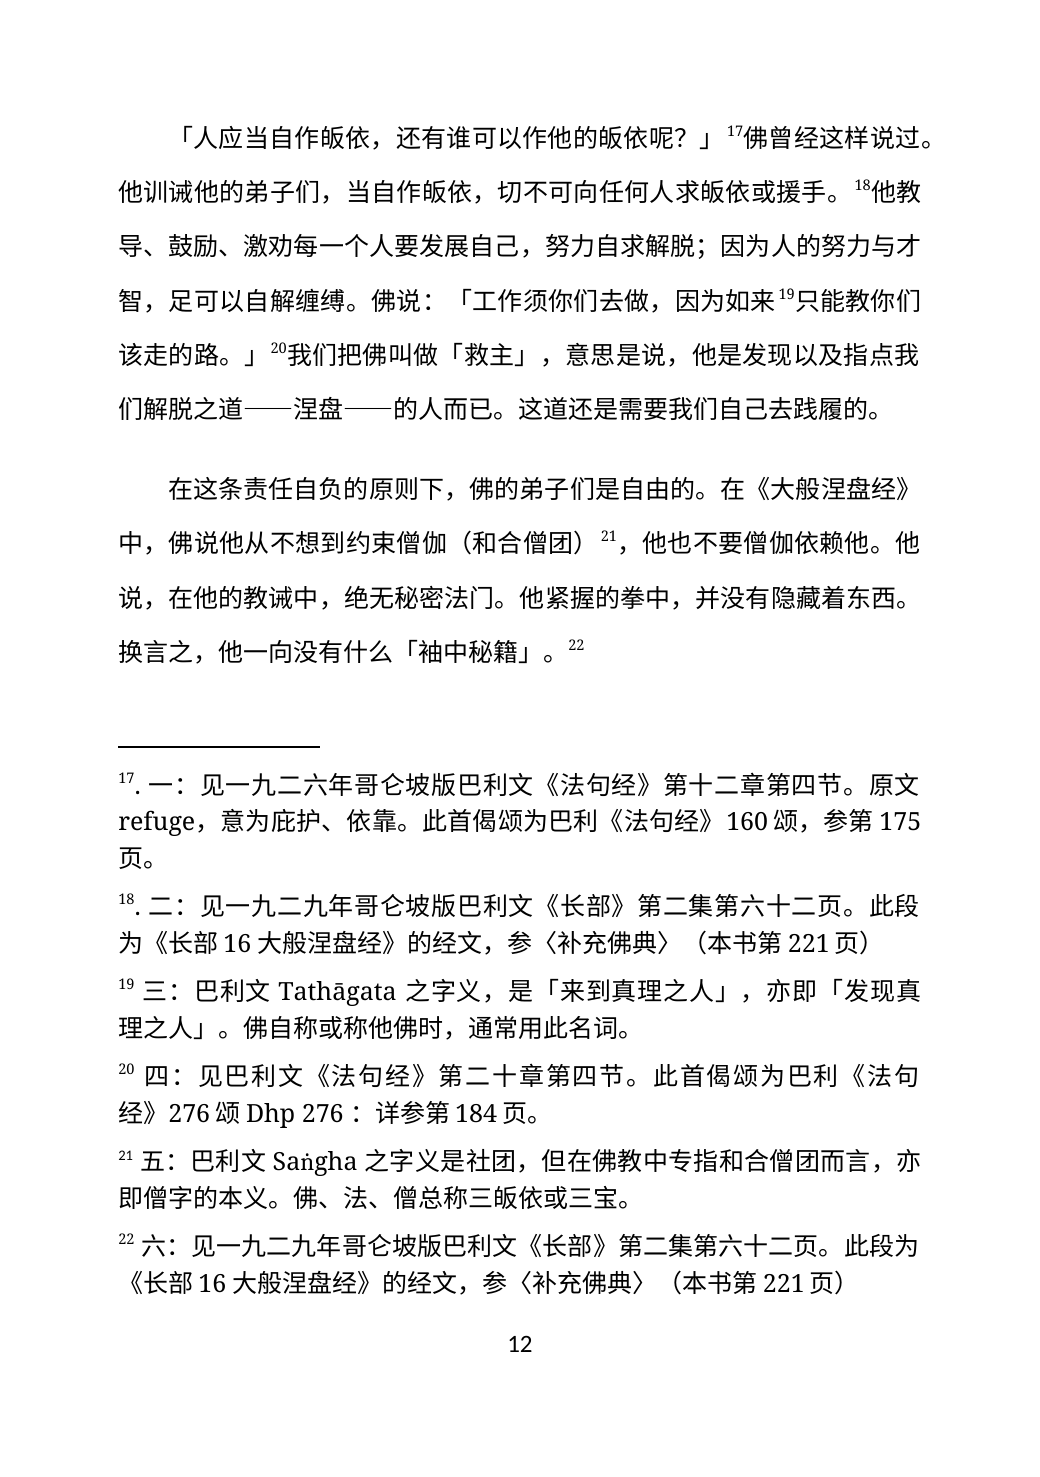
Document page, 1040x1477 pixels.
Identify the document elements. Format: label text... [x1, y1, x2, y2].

text . 二：见一九二九年哥仑坡版巴利文《长部》第二集第六十二页。此段为《长部16 大般涅盘经》的经文，参〈补充佛典〉（本书第221页） [118, 887, 921, 959]
text . 一：见一九二六年哥仑坡版巴利文《法句经》第十二章第四节。原文 refuge，意为庇护、依靠。此首偈颂为巴利《法句经》160颂，参第175页。 [118, 766, 921, 874]
text 三：巴利文 Tathāgata 之字义，是「来到真理之人」，亦即「发现真理之人」。佛自称或称他佛时，通常用此名词。 [118, 972, 921, 1044]
text 四：见巴利文《法句经》第二十章第四节。此首偈颂为巴利《法句经》276颂 Dhp 276 ：详参第184页。 [118, 1057, 921, 1129]
text 「人应当自作皈依，还有谁可以作他的皈依呢？」佛曾经这样说过。他训诫他的弟子们，当自作皈依，切不可向任何人求皈依或援手。他教导、鼓励、激劝每一个人要发展自己，努力自求解脱；因为人的努力与才智，足可以自解缠缚。佛说：「工作须你们去做，因为如来只能教你们该走的路。」我们把佛叫做「救主」，意思是说，他是发现以及指点我们解脱之道——涅盘——的人而已。这道还是需要我们自己去践履的。 [118, 118, 921, 426]
text 在这条责任自负的原则下，佛的弟子们是自由的。在《大般涅盘经》中，佛说他从不想到约束僧伽（和合僧团），他也不要僧伽依赖他。他说，在他的教诫中，绝无秘密法门。他紧握的拳中，并没有隐藏着东西。换言之，他一向没有什么「袖中秘籍」。 [118, 469, 921, 669]
text 五：巴利文 Saṅgha 之字义是社团，但在佛教中专指和合僧团而言，亦即僧字的本义。佛、法、僧总称三皈依或三宝。 [118, 1142, 921, 1214]
text 六：见一九二九年哥仑坡版巴利文《长部》第二集第六十二页。此段为《长部16 大般涅盘经》的经文，参〈补充佛典〉（本书第221页） [118, 1227, 921, 1299]
